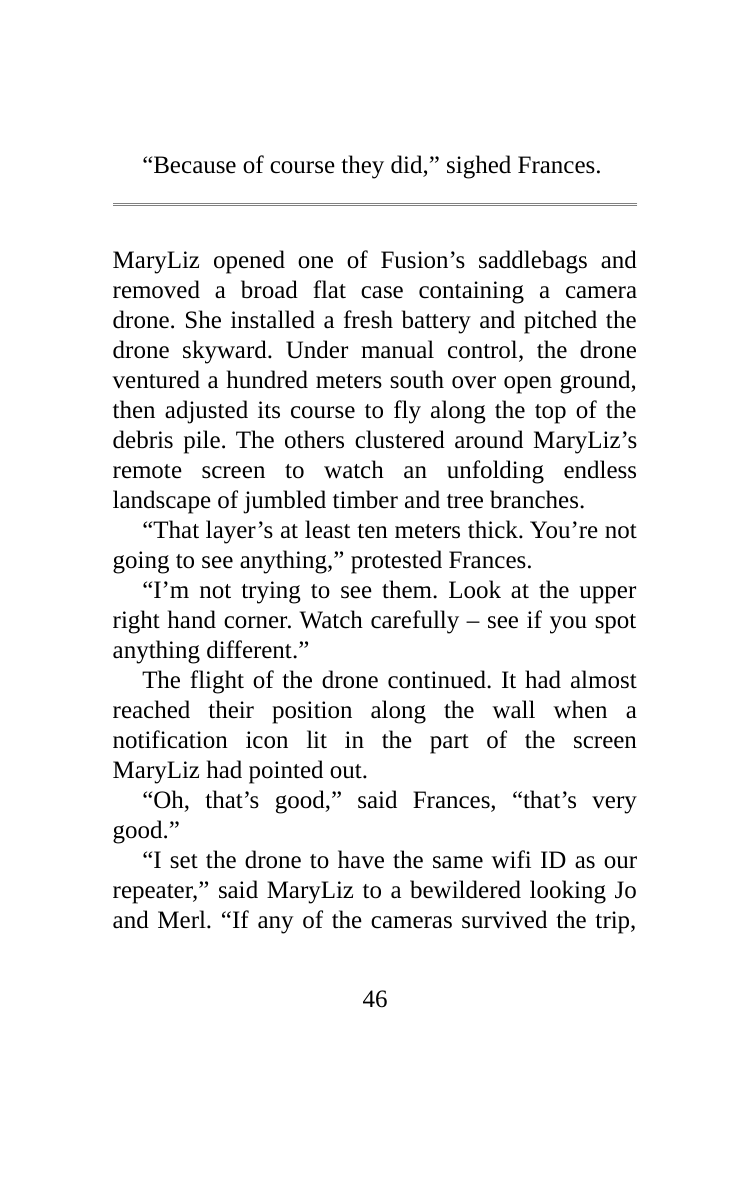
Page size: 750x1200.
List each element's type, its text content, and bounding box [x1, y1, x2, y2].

text “I set the drone to have the same wifi ID as our repeater,” said MaryLiz to a bewildered looking Jo and Merl. “If any of the cameras survived the trip, [112, 844, 637, 934]
text “Oh, that’s good,” said Frances, “that’s very good.” [112, 784, 637, 844]
text MaryLiz opened one of Fusion’s saddlebags and removed a broad flat case containing a camera drone. She installed a fresh battery and pitched the drone skyward. Under manual control, the drone ventured a hundred meters south over open ground, then adjusted its course to fly along the top of the debris pile. The others clustered around MaryLiz’s remote screen to watch an unfolding endless landscape of jumbled timber and tree branches. [112, 244, 637, 514]
text “That layer’s at least ten meters thick. You’re not going to see anything,” protested Frances. [112, 514, 637, 574]
text “I’m not trying to see them. Look at the upper right hand corner. Watch carefully – see if you spot anything different.” [112, 574, 637, 664]
text The flight of the drone continued. It had almost reached their position along the wall when a notification icon lit in the part of the screen MaryLiz had pointed out. [112, 664, 637, 784]
text “Because of course they did,” sighed Frances. [112, 150, 637, 180]
